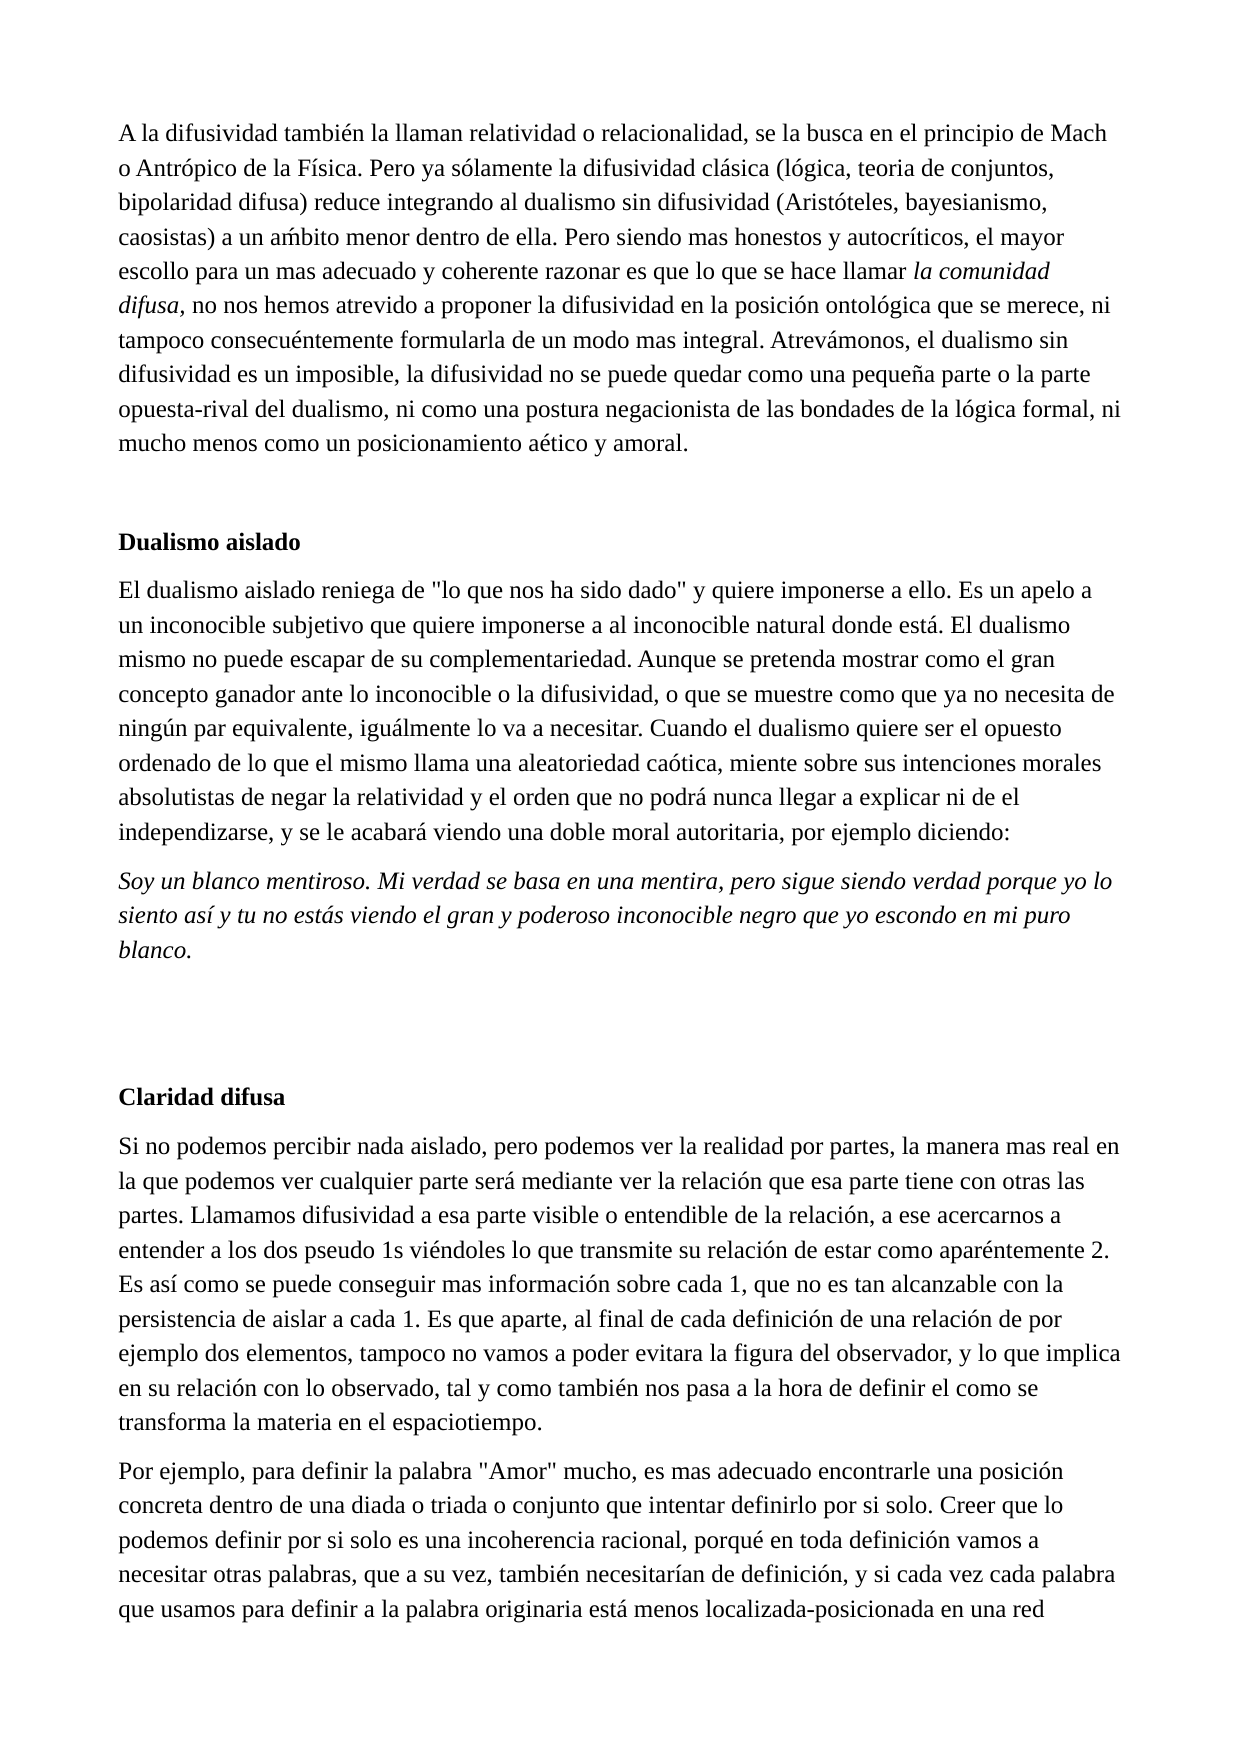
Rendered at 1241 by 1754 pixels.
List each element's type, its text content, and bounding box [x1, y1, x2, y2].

text Por ejemplo, para definir la palabra "Amor" mucho, es mas adecuado encontrarle una posición concreta dentro de una diada o triada o conjunto que intentar definirlo por si solo. Creer que lo podemos definir por si solo es una incoherencia racional, porqué en toda definición vamos a necesitar otras palabras, que a su vez, también necesitarían de definición, y si cada vez cada palabra que usamos para definir a la palabra originaria está menos localizada-posicionada en una red [118, 1456, 1122, 1623]
text Claridad difusa [118, 1082, 1122, 1111]
text El dualismo aislado reniega de "lo que nos ha sido dado" y quiere imponerse a ello. Es un apelo a un inconocible subjetivo que quiere imponerse a al inconocible natural donde está. El dualismo mismo no puede escapar de su complementariedad. Aunque se pretenda mostrar como el gran concepto ganador ante lo inconocible o la difusividad, o que se muestre como que ya no necesita de ningún par equivalente, iguálmente lo va a necesitar. Cuando el dualismo quiere ser el opuesto ordenado de lo que el mismo llama una aleatoriedad caótica, miente sobre sus intenciones morales absolutistas de negar la relatividad y el orden que no podrá nunca llegar a explicar ni de el independizarse, y se le acabará viendo una doble moral autoritaria, por ejemplo diciendo: [118, 576, 1122, 846]
text Si no podemos percibir nada aislado, pero podemos ver la realidad por partes, la manera mas real en la que podemos ver cualquier parte será mediante ver la relación que esa parte tiene con otras las partes. Llamamos difusividad a esa parte visible o entendible de la relación, a ese acercarnos a entender a los dos pseudo 1s viéndoles lo que transmite su relación de estar como aparéntemente 2. Es así como se puede conseguir mas información sobre cada 1, que no es tan alcanzable con la persistencia de aislar a cada 1. Es que aparte, al final de cada definición de una relación de por ejemplo dos elementos, tampoco no vamos a poder evitara la figura del observador, y lo que implica en su relación con lo observado, tal y como también nos pasa a la hora de definir el como se transforma la materia en el espaciotiempo. [118, 1131, 1122, 1436]
text A la difusividad también la llaman relatividad o relacionalidad, se la busca en el principio de Mach o Antrópico de la Física. Pero ya sólamente la difusividad clásica (lógica, teoria de conjuntos, bipolaridad difusa) reduce integrando al dualismo sin difusividad (Aristóteles, bayesianismo, caosistas) a un aḿbito menor dentro de ella. Pero siendo mas honestos y autocríticos, el mayor escollo para un mas adecuado y coherente razonar es que lo que se hace llamar la comunidad difusa, no nos hemos atrevido a proponer la difusividad en la posición ontológica que se merece, ni tampoco consecuéntemente formularla de un modo mas integral. Atrevámonos, el dualismo sin difusividad es un imposible, la difusividad no se puede quedar como una pequeña parte o la parte opuesta-rival del dualismo, ni como una postura negacionista de las bondades de la lógica formal, ni mucho menos como un posicionamiento aético y amoral. [118, 118, 1122, 457]
text Soy un blanco mentiroso. Mi verdad se basa en una mentira, pero sigue siendo verdad porque yo lo siento así y tu no estás viendo el gran y poderoso inconocible negro que yo escondo en mi puro blanco. [118, 866, 1122, 964]
text Dualismo aislado [118, 527, 1122, 555]
